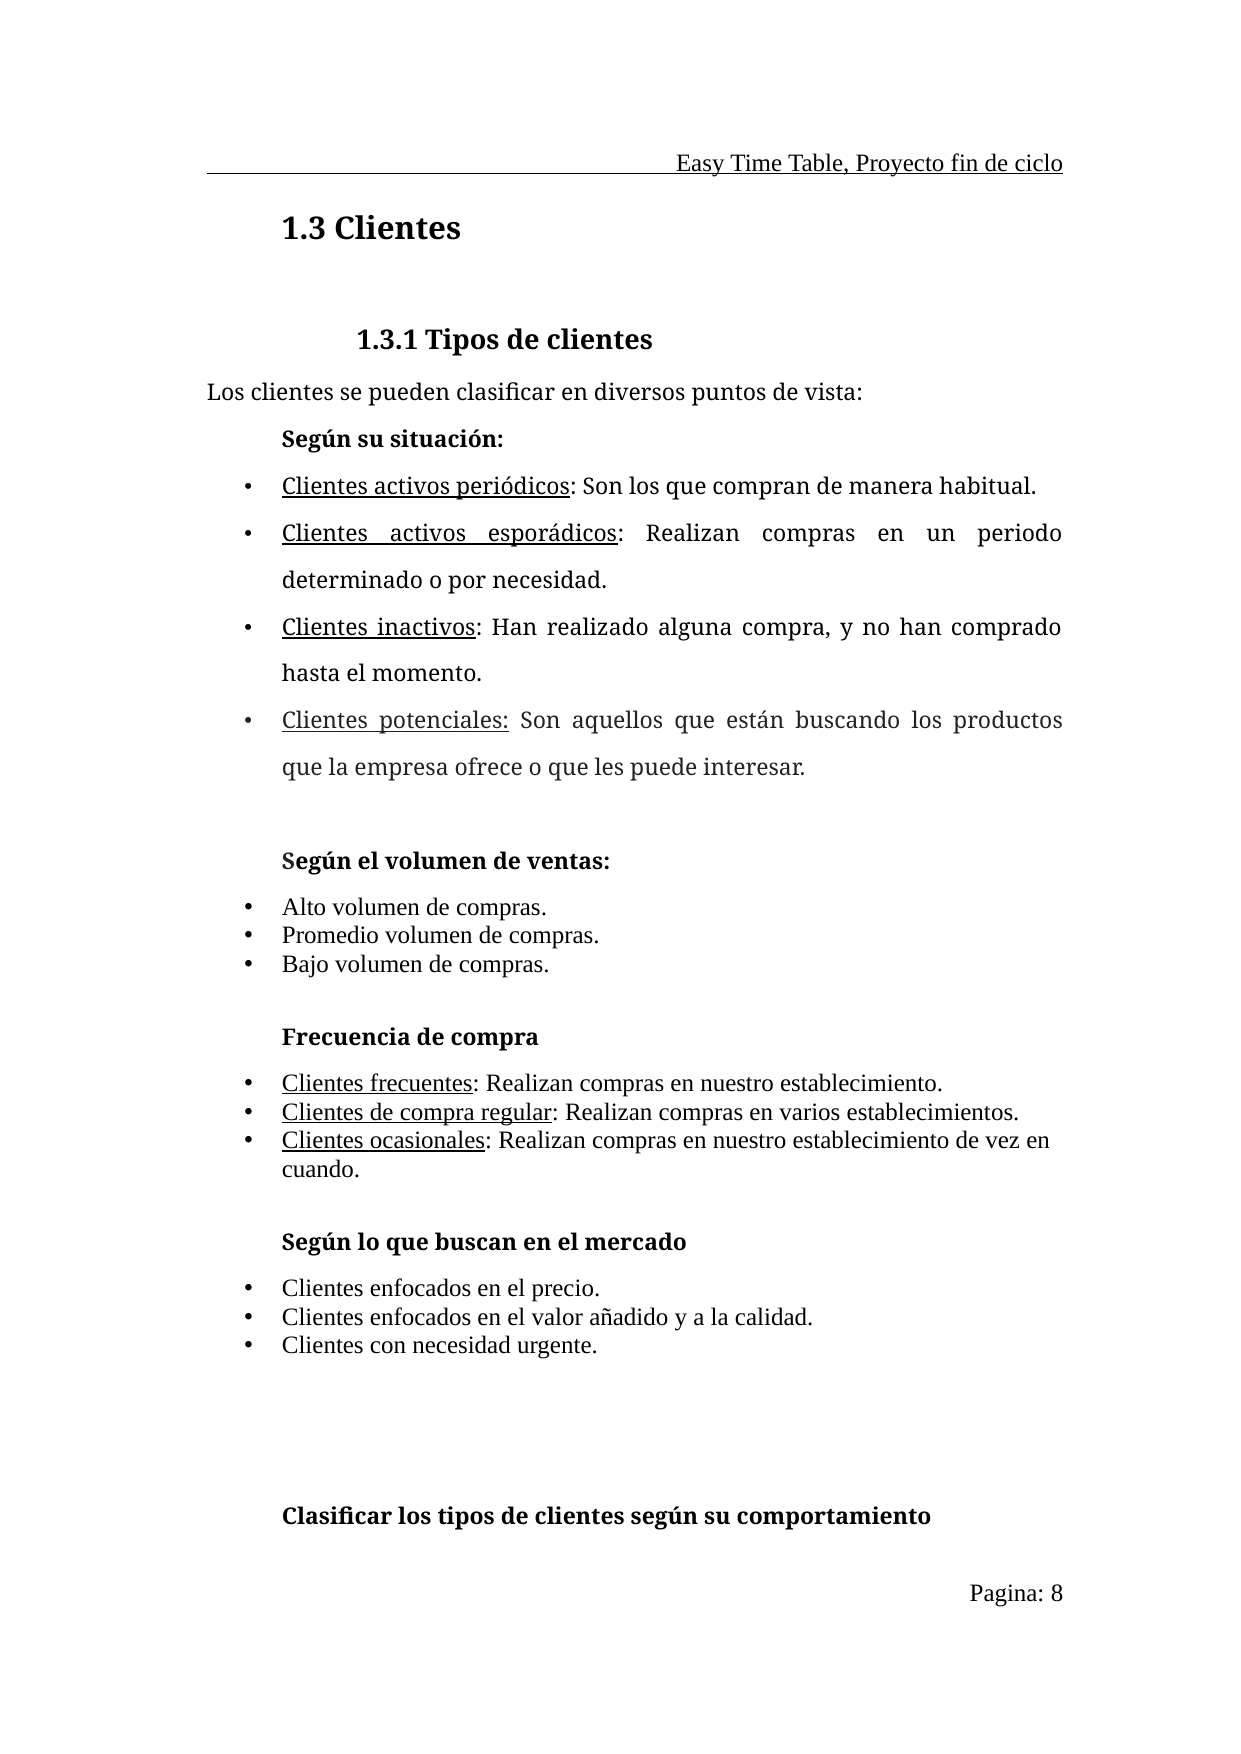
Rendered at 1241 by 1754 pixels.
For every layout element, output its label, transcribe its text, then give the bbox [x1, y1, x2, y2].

list Bajo volumen de compras. [244, 949, 1063, 978]
list Clientes activos periódicos: Son los que compran de manera habitual. [244, 470, 1063, 501]
text Clasificar los tipos de clientes según su comportamiento [207, 1500, 1063, 1531]
text 1.3.1 Tipos de clientes [207, 321, 1063, 358]
text 1.3 Clientes [207, 206, 1063, 248]
list Promedio volumen de compras. [244, 920, 1063, 949]
list Clientes potenciales: Son aquellos que están buscando los productos que la empresa ofrece o que les puede interesar. [244, 704, 1063, 782]
list Clientes frecuentes: Realizan compras en nuestro establecimiento. [244, 1068, 1063, 1097]
list Alto volumen de compras. [244, 892, 1063, 920]
text Según el volumen de ventas: [207, 845, 1063, 876]
list Clientes ocasionales: Realizan compras en nuestro establecimiento de vez en cuando. [244, 1125, 1063, 1183]
list Clientes con necesidad urgente. [244, 1330, 1063, 1359]
text Según lo que buscan en el mercado [207, 1226, 1063, 1257]
list Clientes enfocados en el precio. [244, 1273, 1063, 1302]
text Según su situación: [207, 423, 1063, 454]
list Clientes enfocados en el valor añadido y a la calidad. [244, 1302, 1063, 1330]
list Clientes activos esporádicos: Realizan compras en un periodo determinado o por necesidad. [244, 517, 1063, 595]
text Los clientes se pueden clasificar en diversos puntos de vista: [207, 376, 1063, 407]
list Clientes inactivos: Han realizado alguna compra, y no han comprado hasta el momento. [244, 610, 1063, 688]
list Clientes de compra regular: Realizan compras en varios establecimientos. [244, 1097, 1063, 1125]
text Frecuencia de compra [207, 1021, 1063, 1052]
